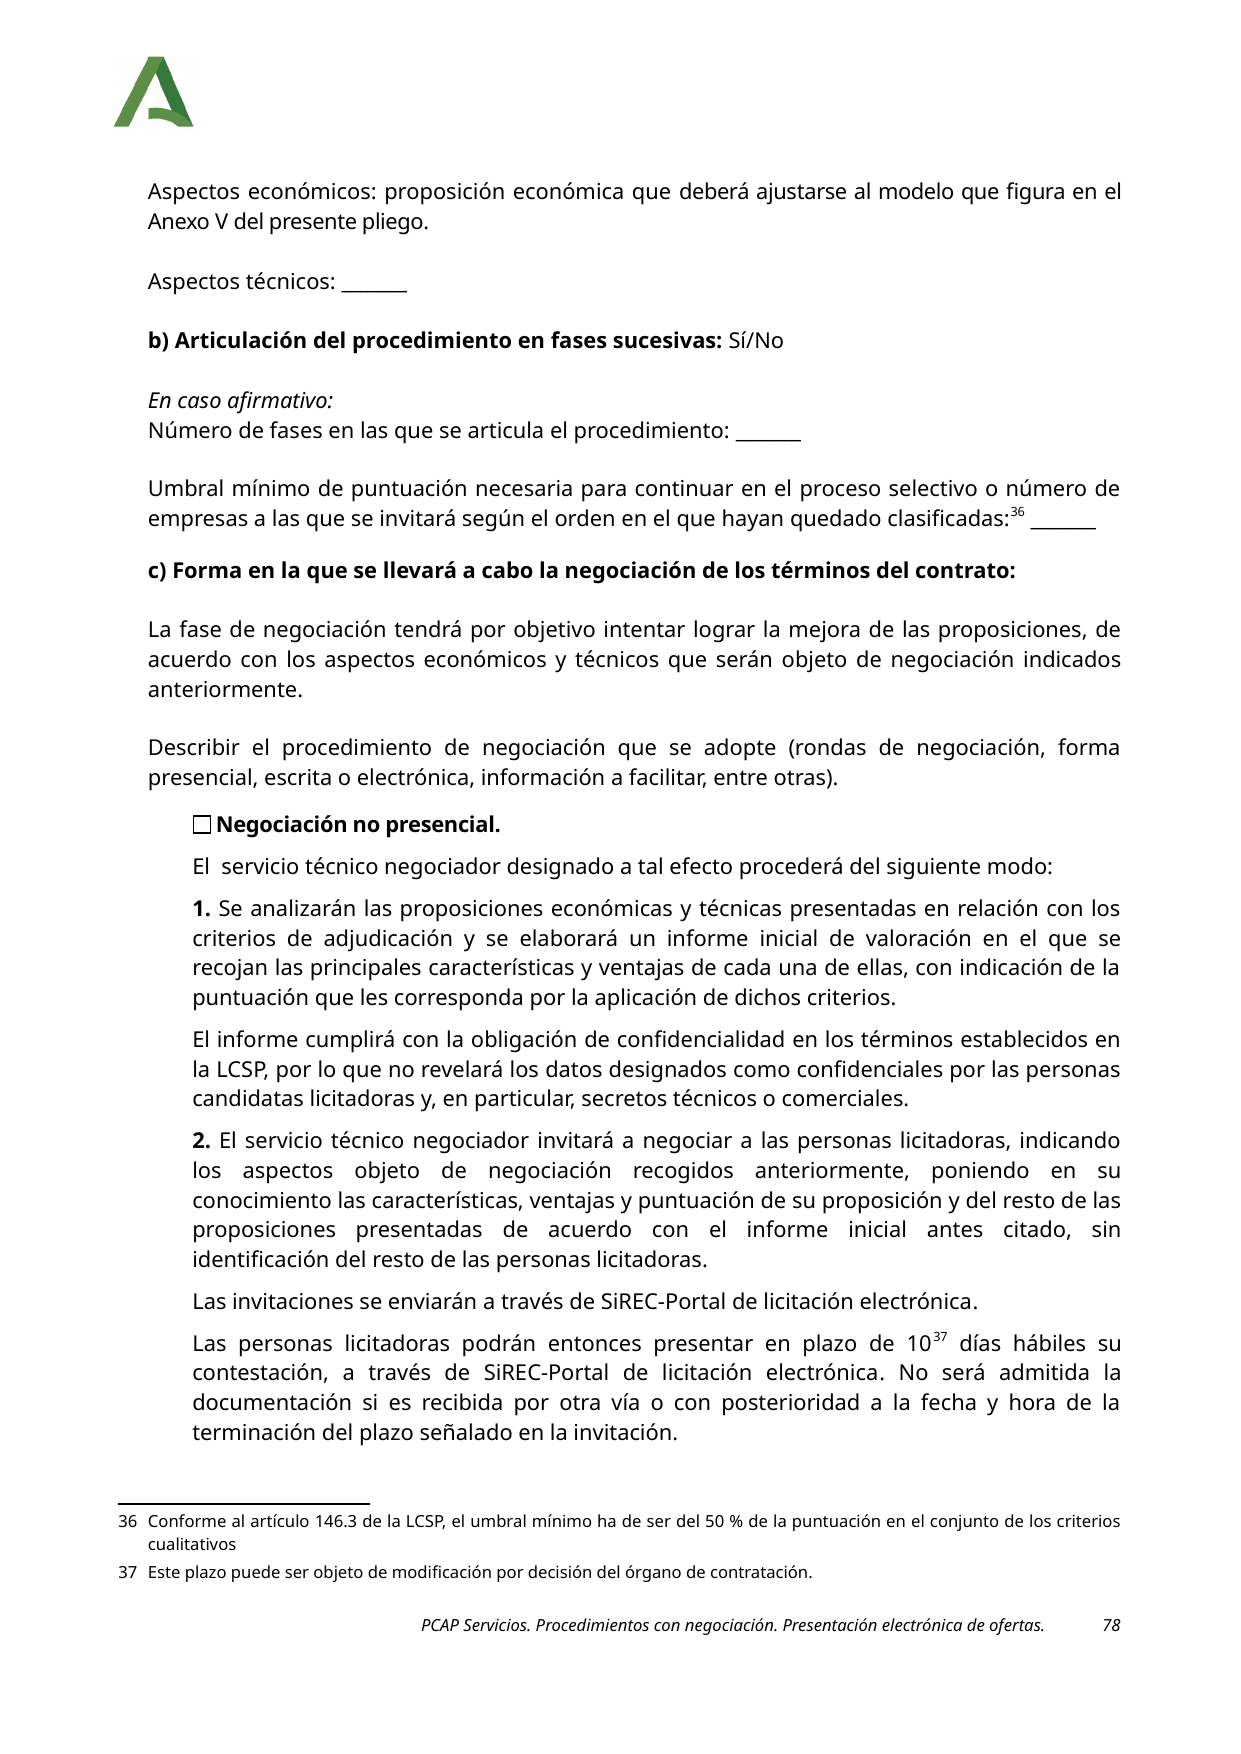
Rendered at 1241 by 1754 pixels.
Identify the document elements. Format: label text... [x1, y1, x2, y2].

text En caso afirmativo: [148, 385, 1122, 415]
text Negociación no presencial. [192, 809, 1122, 839]
text 1. Se analizarán las proposiciones económicas y técnicas presentadas en relación con los criterios de adjudicación y se elaborará un informe inicial de valoración en el que se recojan las principales características y ventajas de cada una de ellas, con indicación de la puntuación que les corresponda por la aplicación de dichos criterios. [192, 893, 1122, 1012]
text c) Forma en la que se llevará a cabo la negociación de los términos del contrato: [148, 556, 1122, 585]
text Las invitaciones se enviarán a través de SiREC-Portal de licitación electrónica. [192, 1286, 1122, 1316]
picture [109, 52, 198, 131]
text Describir el procedimiento de negociación que se adopte (rondas de negociación, forma presencial, escrita o electrónica, información a facilitar, entre otras). [148, 732, 1122, 792]
text Umbral mínimo de puntuación necesaria para continuar en el proceso selectivo o número de empresas a las que se invitará según el orden en el que hayan quedado clasificadas: _______ [148, 473, 1122, 533]
text El servicio técnico negociador designado a tal efecto procederá del siguiente modo: [192, 851, 1122, 881]
text Este plazo puede ser objeto de modificación por decisión del órgano de contratación. [118, 1561, 1122, 1584]
text Aspectos económicos: proposición económica que deberá ajustarse al modelo que figura en el Anexo V del presente pliego. [148, 176, 1122, 236]
text El informe cumplirá con la obligación de confidencialidad en los términos establecidos en la LCSP, por lo que no revelará los datos designados como confidenciales por las personas candidatas licitadoras y, en particular, secretos técnicos o comerciales. [192, 1024, 1122, 1113]
text La fase de negociación tendrá por objetivo intentar lograr la mejora de las proposiciones, de acuerdo con los aspectos económicos y técnicos que serán objeto de negociación indicados anteriormente. [148, 614, 1122, 703]
text Aspectos técnicos: _______ [148, 266, 1122, 296]
text Las personas licitadoras podrán entonces presentar en plazo de 10 días hábiles su contestación, a través de SiREC-Portal de licitación electrónica. No será admitida la documentación si es recibida por otra vía o con posterioridad a la fecha y hora de la terminación del plazo señalado en la invitación. [192, 1328, 1122, 1447]
text 2. El servicio técnico negociador invitará a negociar a las personas licitadoras, indicando los aspectos objeto de negociación recogidos anteriormente, poniendo en su conocimiento las características, ventajas y puntuación de su proposición y del resto de las proposiciones presentadas de acuerdo con el informe inicial antes citado, sin identificación del resto de las personas licitadoras. [192, 1125, 1122, 1274]
text b) Articulación del procedimiento en fases sucesivas: Sí/No [148, 325, 1122, 355]
text Conforme al artículo 146.3 de la LCSP, el umbral mínimo ha de ser del 50 % de la puntuación en el conjunto de los criterios cualitativos [118, 1509, 1122, 1555]
text Número de fases en las que se articula el procedimiento: _______ [148, 415, 1122, 444]
